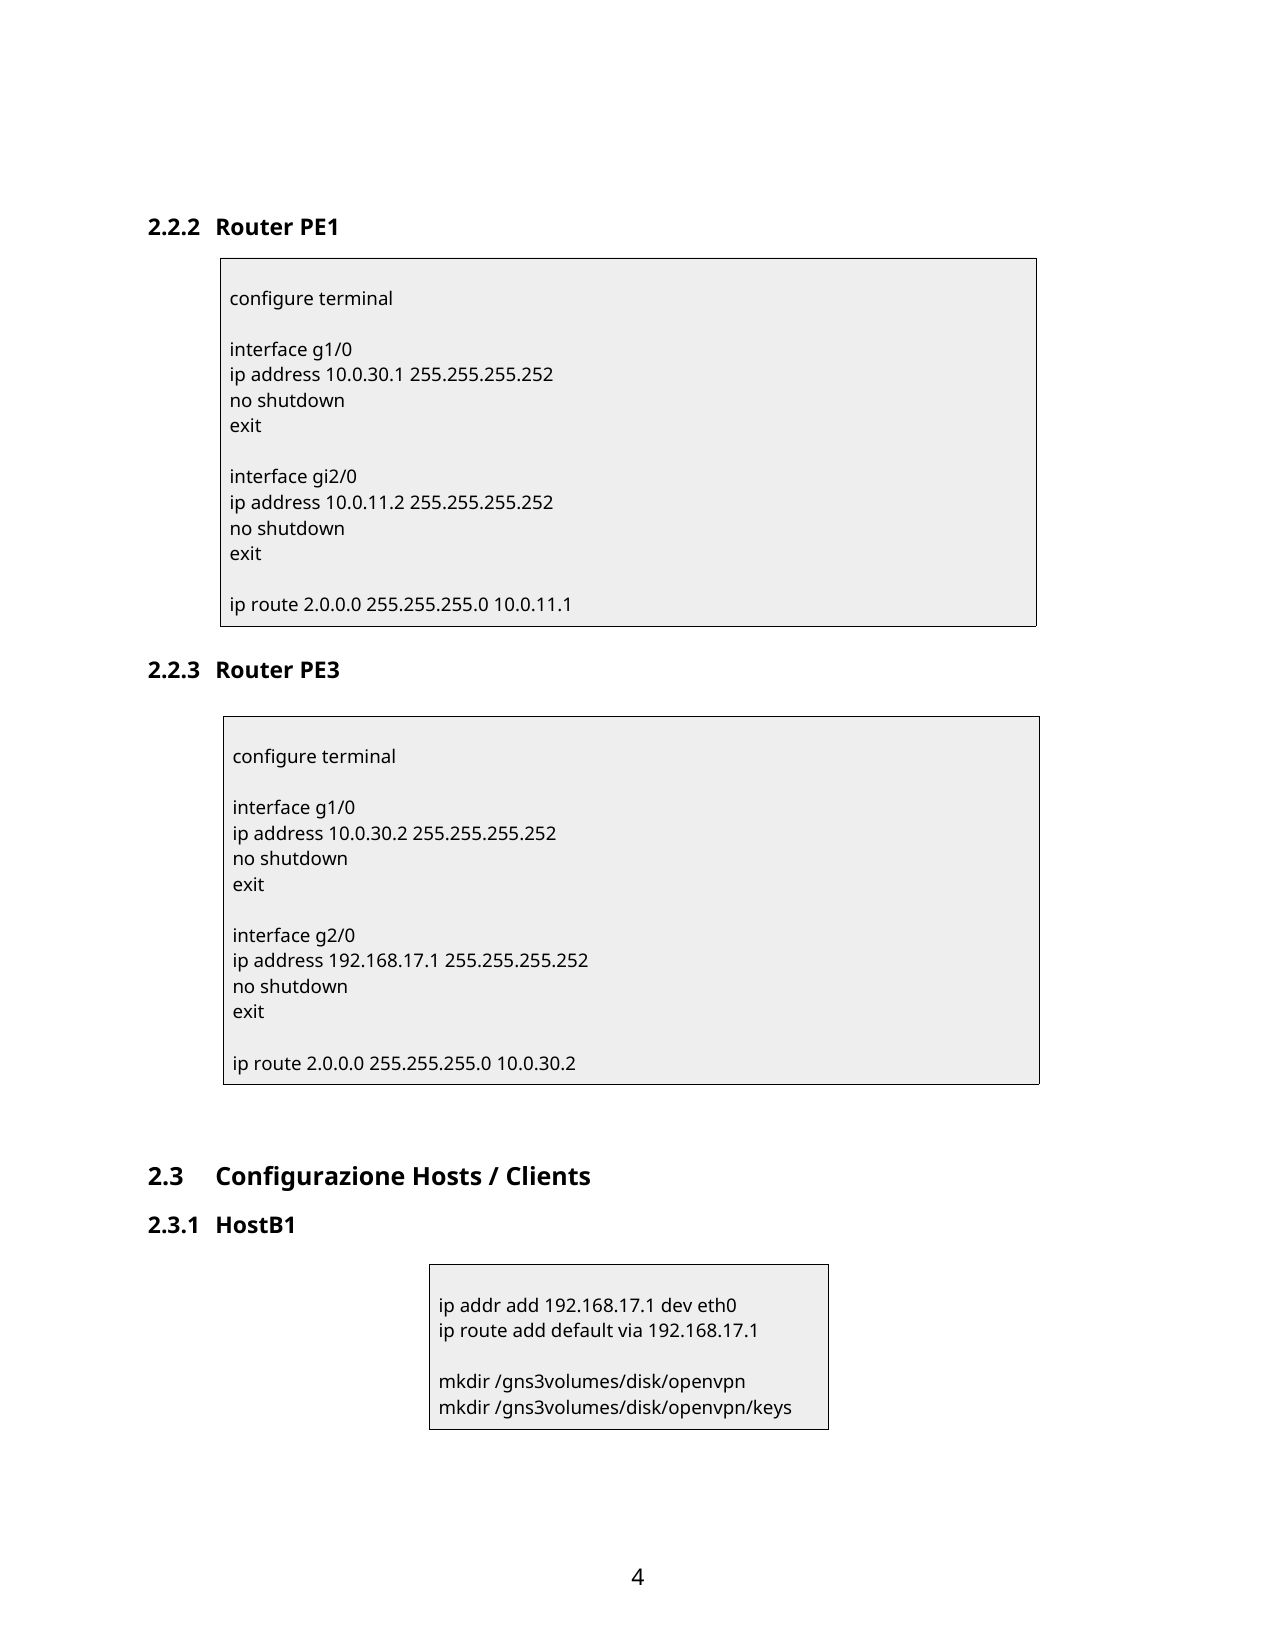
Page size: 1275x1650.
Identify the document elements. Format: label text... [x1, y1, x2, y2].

text no shutdown [232, 973, 1030, 999]
list no shutdown [229, 515, 1027, 540]
list configure terminal [229, 285, 1027, 311]
list ip address 10.0.30.1 255.255.255.252 [229, 362, 1027, 387]
subtitle Configurazione Hosts / Clients [148, 1162, 1127, 1191]
list ip route add default via 192.168.17.1 [438, 1318, 819, 1343]
text ip address 10.0.30.2 255.255.255.252 [232, 820, 1030, 846]
text exit [232, 871, 1030, 897]
text ip route 2.0.0.0 255.255.255.0 10.0.30.2 [232, 1050, 1030, 1075]
list mkdir /gns3volumes/disk/openvpn [438, 1369, 819, 1394]
list no shutdown [229, 387, 1027, 413]
subtitle HostB1 [148, 1212, 1127, 1239]
list interface gi2/0 [229, 464, 1027, 489]
list interface g1/0 [229, 336, 1027, 362]
text interface g2/0 [232, 922, 1030, 948]
text configure terminal [232, 744, 1030, 769]
text exit [232, 999, 1030, 1024]
text ip address 192.168.17.1 255.255.255.252 [232, 948, 1030, 973]
subtitle Router PE1 [148, 214, 1127, 240]
list ip route 2.0.0.0 255.255.255.0 10.0.11.1 [229, 591, 1027, 617]
list exit [229, 540, 1027, 566]
text no shutdown [232, 846, 1030, 871]
list ip address 10.0.11.2 255.255.255.252 [229, 489, 1027, 515]
subtitle Router PE3 [148, 261, 1127, 685]
text interface g1/0 [232, 795, 1030, 820]
list ip addr add 192.168.17.1 dev eth0 [438, 1292, 819, 1318]
list exit [229, 413, 1027, 438]
list mkdir /gns3volumes/disk/openvpn/keys [438, 1394, 819, 1420]
